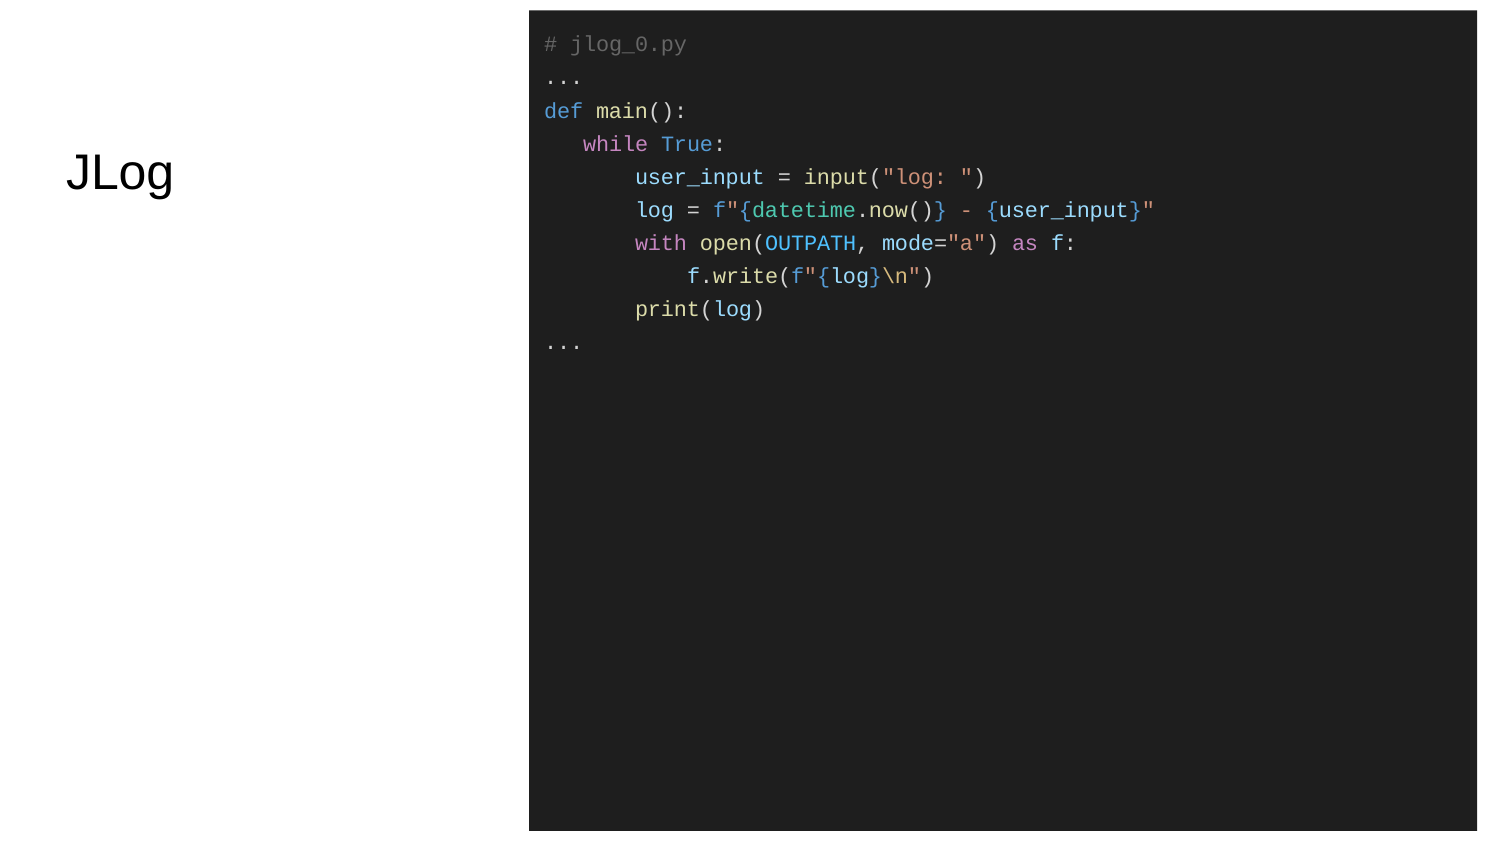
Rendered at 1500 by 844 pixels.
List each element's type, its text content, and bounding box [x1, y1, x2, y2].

list # jlog_0.py ... def main(): while True: user_input = input("log: ") log = f"{datetime.now()} - {user_input}" with open(OUTPATH, mode="a") as f: f.write(f"{log}\n") print(log) ... [529, 10, 1478, 831]
title JLog [51, 91, 512, 216]
